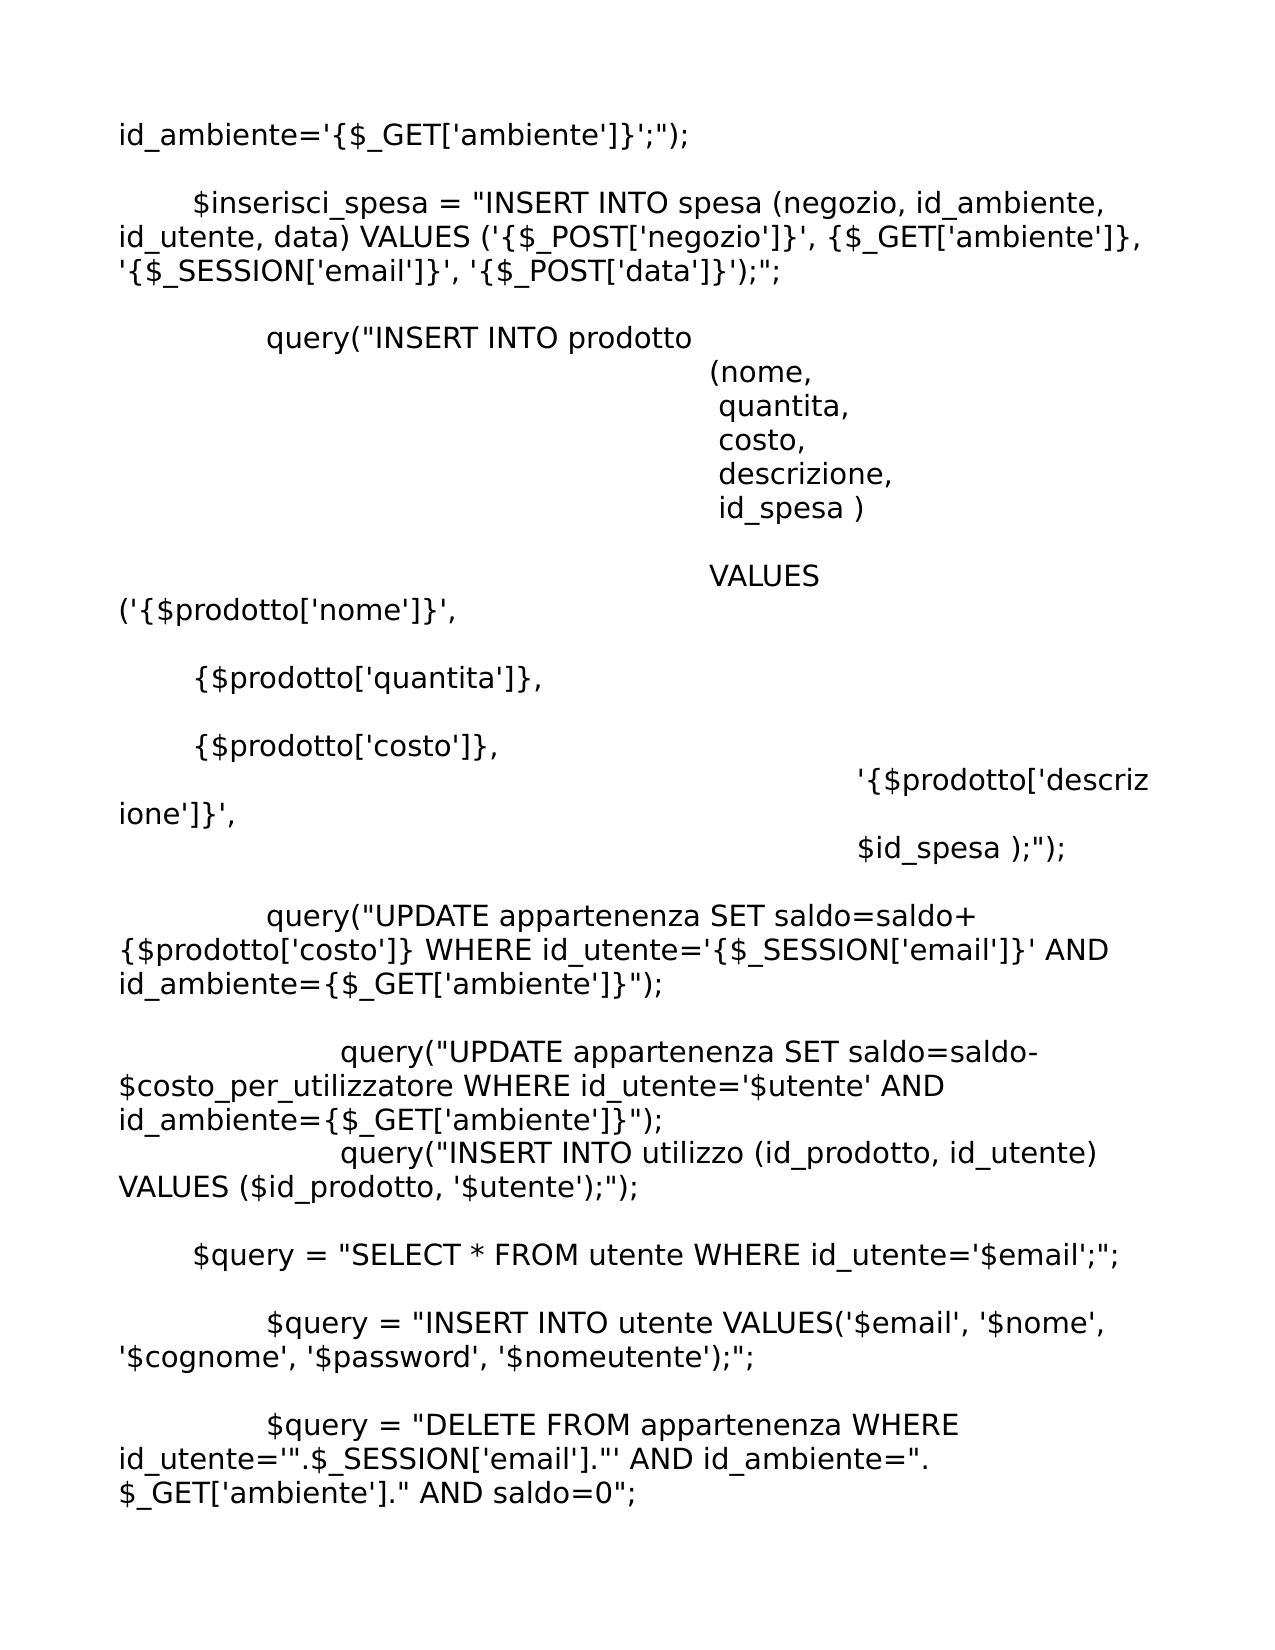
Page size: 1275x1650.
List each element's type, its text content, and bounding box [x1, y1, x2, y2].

text query("UPDATE appartenenza SET saldo=saldo-$costo_per_utilizzatore WHERE id_utente='$utente' AND id_ambiente={$_GET['ambiente']}"); [118, 1035, 1157, 1137]
text '{$prodotto['descrizione']}', [118, 763, 1157, 831]
text descrizione, [118, 458, 1157, 492]
text $id_spesa );"); [118, 831, 1157, 865]
text query("INSERT INTO utilizzo (id_prodotto, id_utente) VALUES ($id_prodotto, '$utente');"); [118, 1137, 1157, 1205]
text {$prodotto['quantita']}, [118, 627, 1157, 695]
text $inserisci_spesa = "INSERT INTO spesa (negozio, id_ambiente, id_utente, data) VALUES ('{$_POST['negozio']}', {$_GET['ambiente']}, '{$_SESSION['email']}', '{$_POST['data']}');"; [118, 186, 1157, 288]
text id_spesa ) [118, 492, 1157, 526]
text (nome, [118, 356, 1157, 390]
text id_ambiente='{$_GET['ambiente']}';"); [118, 118, 1157, 152]
text query("INSERT INTO prodotto [118, 322, 1157, 356]
text quantita, [118, 390, 1157, 424]
text query("UPDATE appartenenza SET saldo=saldo+{$prodotto['costo']} WHERE id_utente='{$_SESSION['email']}' AND id_ambiente={$_GET['ambiente']}"); [118, 899, 1157, 1001]
text $query = "DELETE FROM appartenenza WHERE id_utente='".$_SESSION['email']."' AND id_ambiente=".$_GET['ambiente']." AND saldo=0"; [118, 1408, 1157, 1510]
text $query = "INSERT INTO utente VALUES('$email', '$nome', '$cognome', '$password', '$nomeutente');"; [118, 1307, 1157, 1374]
text {$prodotto['costo']}, [118, 695, 1157, 763]
text $query = "SELECT * FROM utente WHERE id_utente='$email';"; [118, 1239, 1157, 1273]
text costo, [118, 424, 1157, 458]
text VALUES ('{$prodotto['nome']}', [118, 559, 1157, 627]
